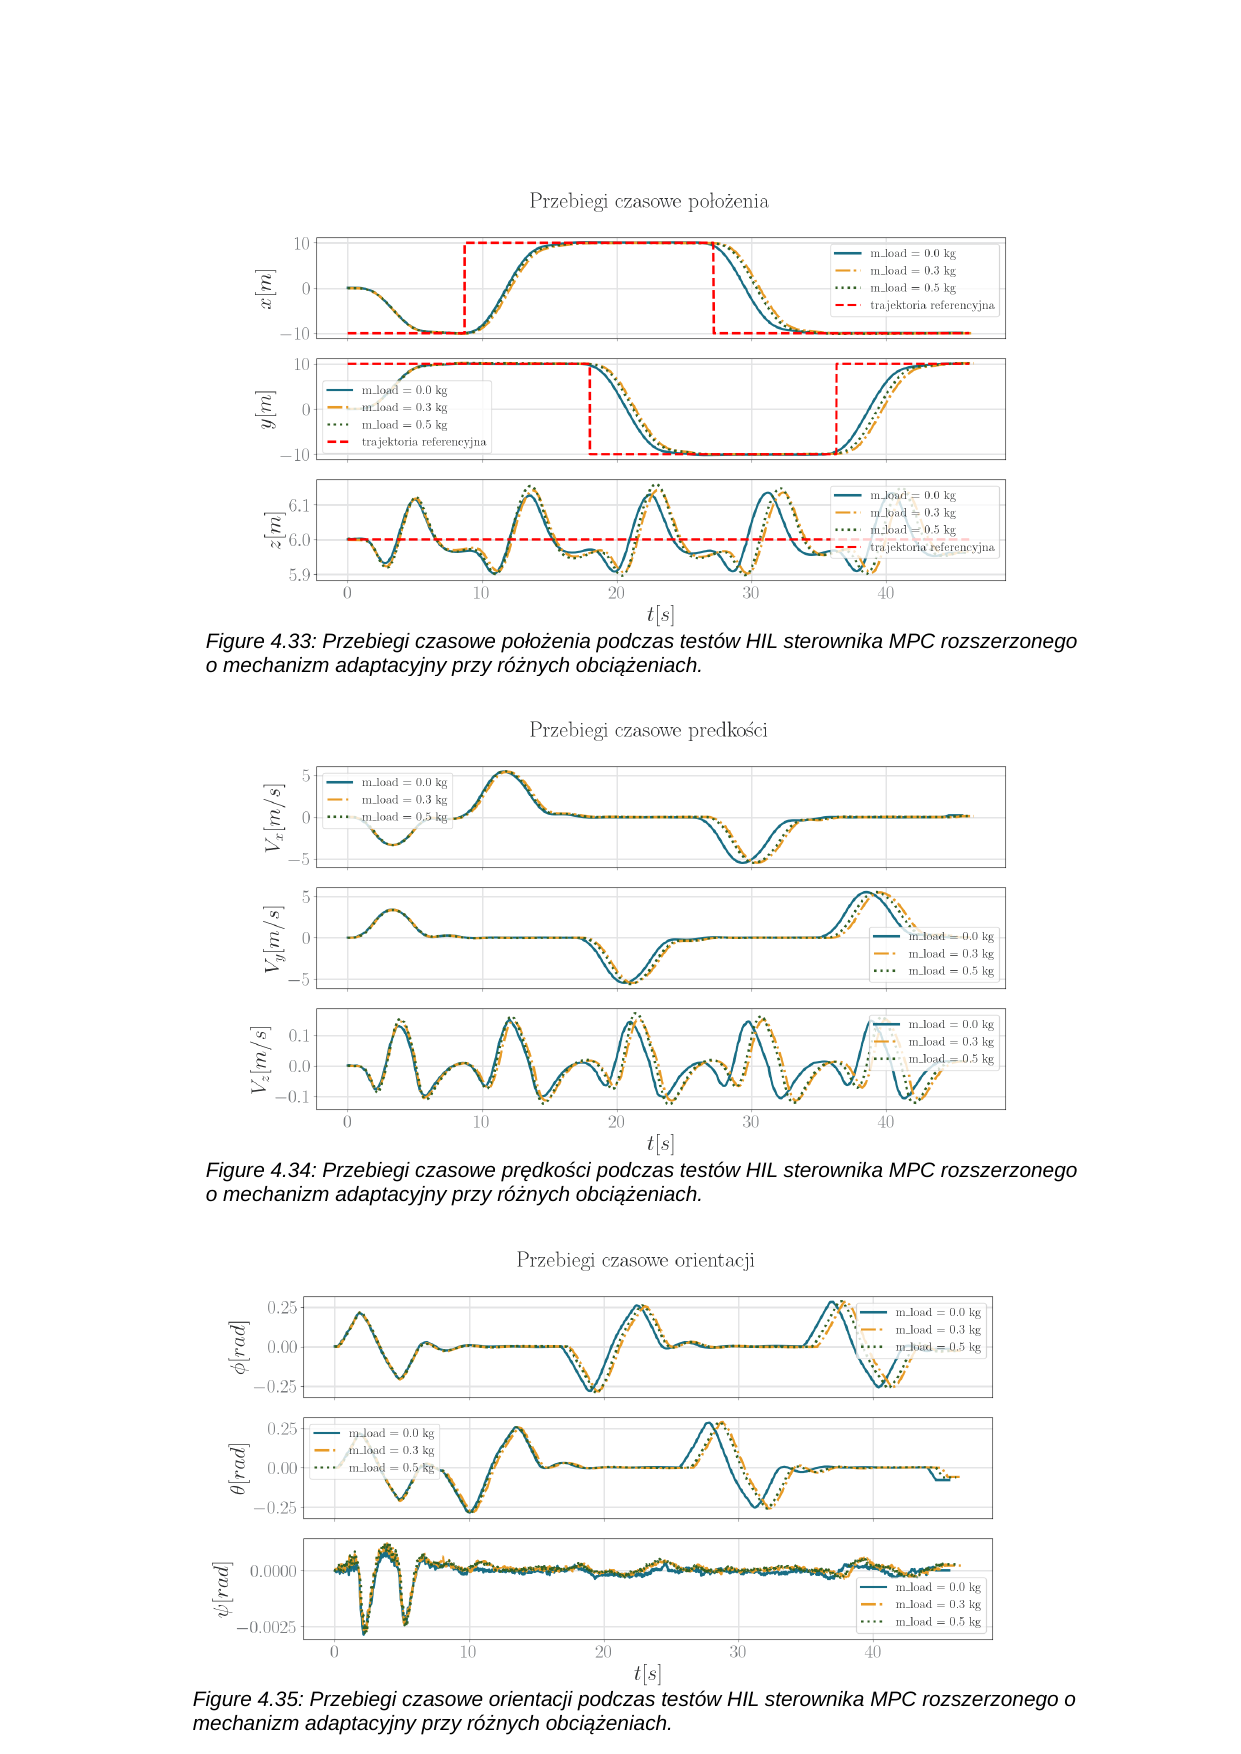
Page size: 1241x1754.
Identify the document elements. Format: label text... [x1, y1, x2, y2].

text [193, 1218, 1081, 1243]
picture [205, 184, 1094, 629]
text Figure 4.34: Przebiegi czasowe prędkości podczas testów HIL sterownika MPC rozszerzonego o mechanizm adaptacyjny przy różnych obciążeniach. [206, 1158, 1093, 1206]
picture [192, 1243, 1081, 1688]
text Figure 4.33: Przebiegi czasowe położenia podczas testów HIL sterownika MPC rozszerzonego o mechanizm adaptacyjny przy różnych obciążeniach. [206, 629, 1093, 676]
text [206, 159, 1093, 184]
text Figure 4.35: Przebiegi czasowe orientacji podczas testów HIL sterownika MPC rozszerzonego o mechanizm adaptacyjny przy różnych obciążeniach. [193, 1688, 1081, 1735]
picture [205, 713, 1094, 1158]
text [206, 689, 1093, 713]
